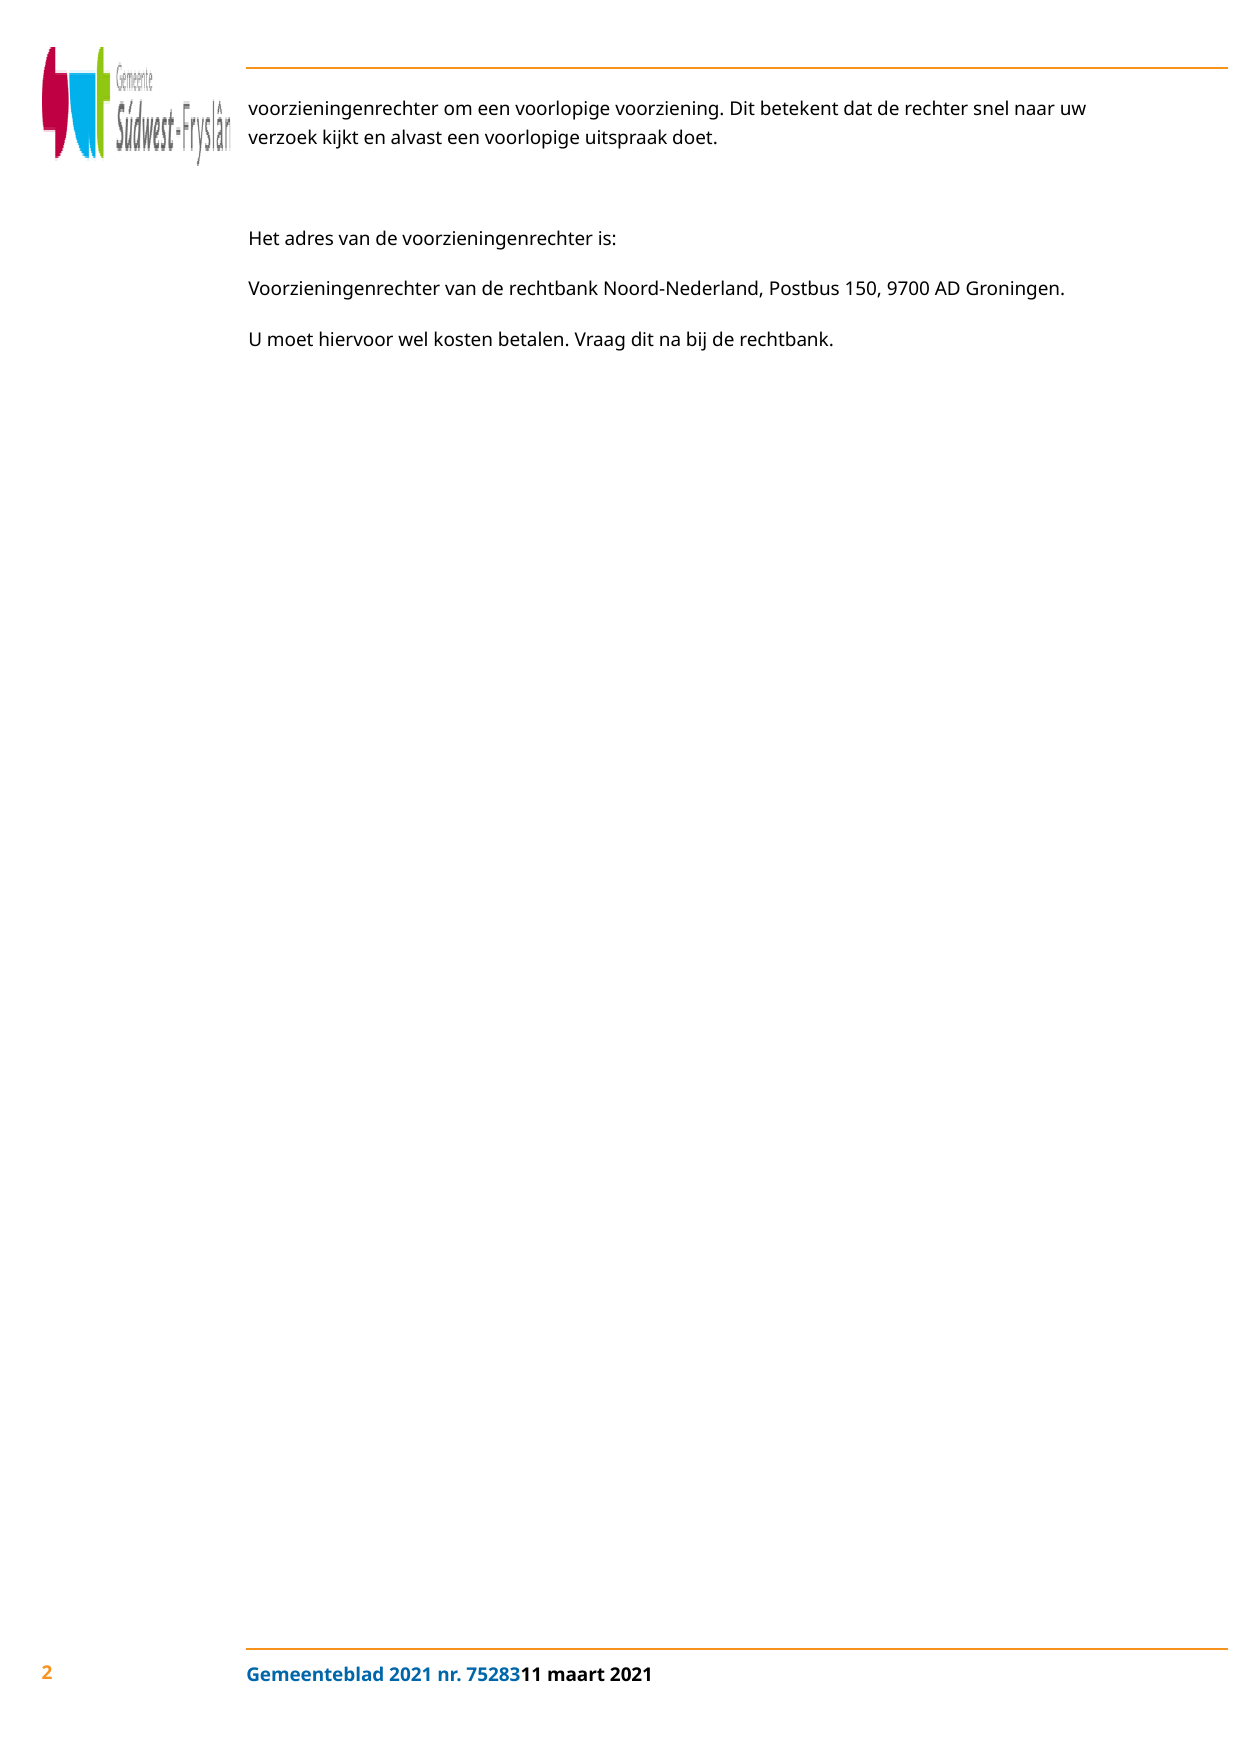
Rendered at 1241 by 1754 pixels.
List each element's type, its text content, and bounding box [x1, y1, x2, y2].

picture [41, 47, 231, 172]
text Het adres van de voorzieningenrechter is: [248, 225, 1152, 251]
text Voorzieningenrechter van de rechtbank Noord-Nederland, Postbus 150, 9700 AD Groningen. [248, 276, 1152, 301]
text U moet hiervoor wel kosten betalen. Vraag dit na bij de rechtbank. [248, 326, 1152, 352]
text voorzieningenrechter om een voorlopige voorziening. Dit betekent dat de rechter snel naar uw verzoek kijkt en alvast een voorlopige uitspraak doet. [248, 95, 1152, 150]
